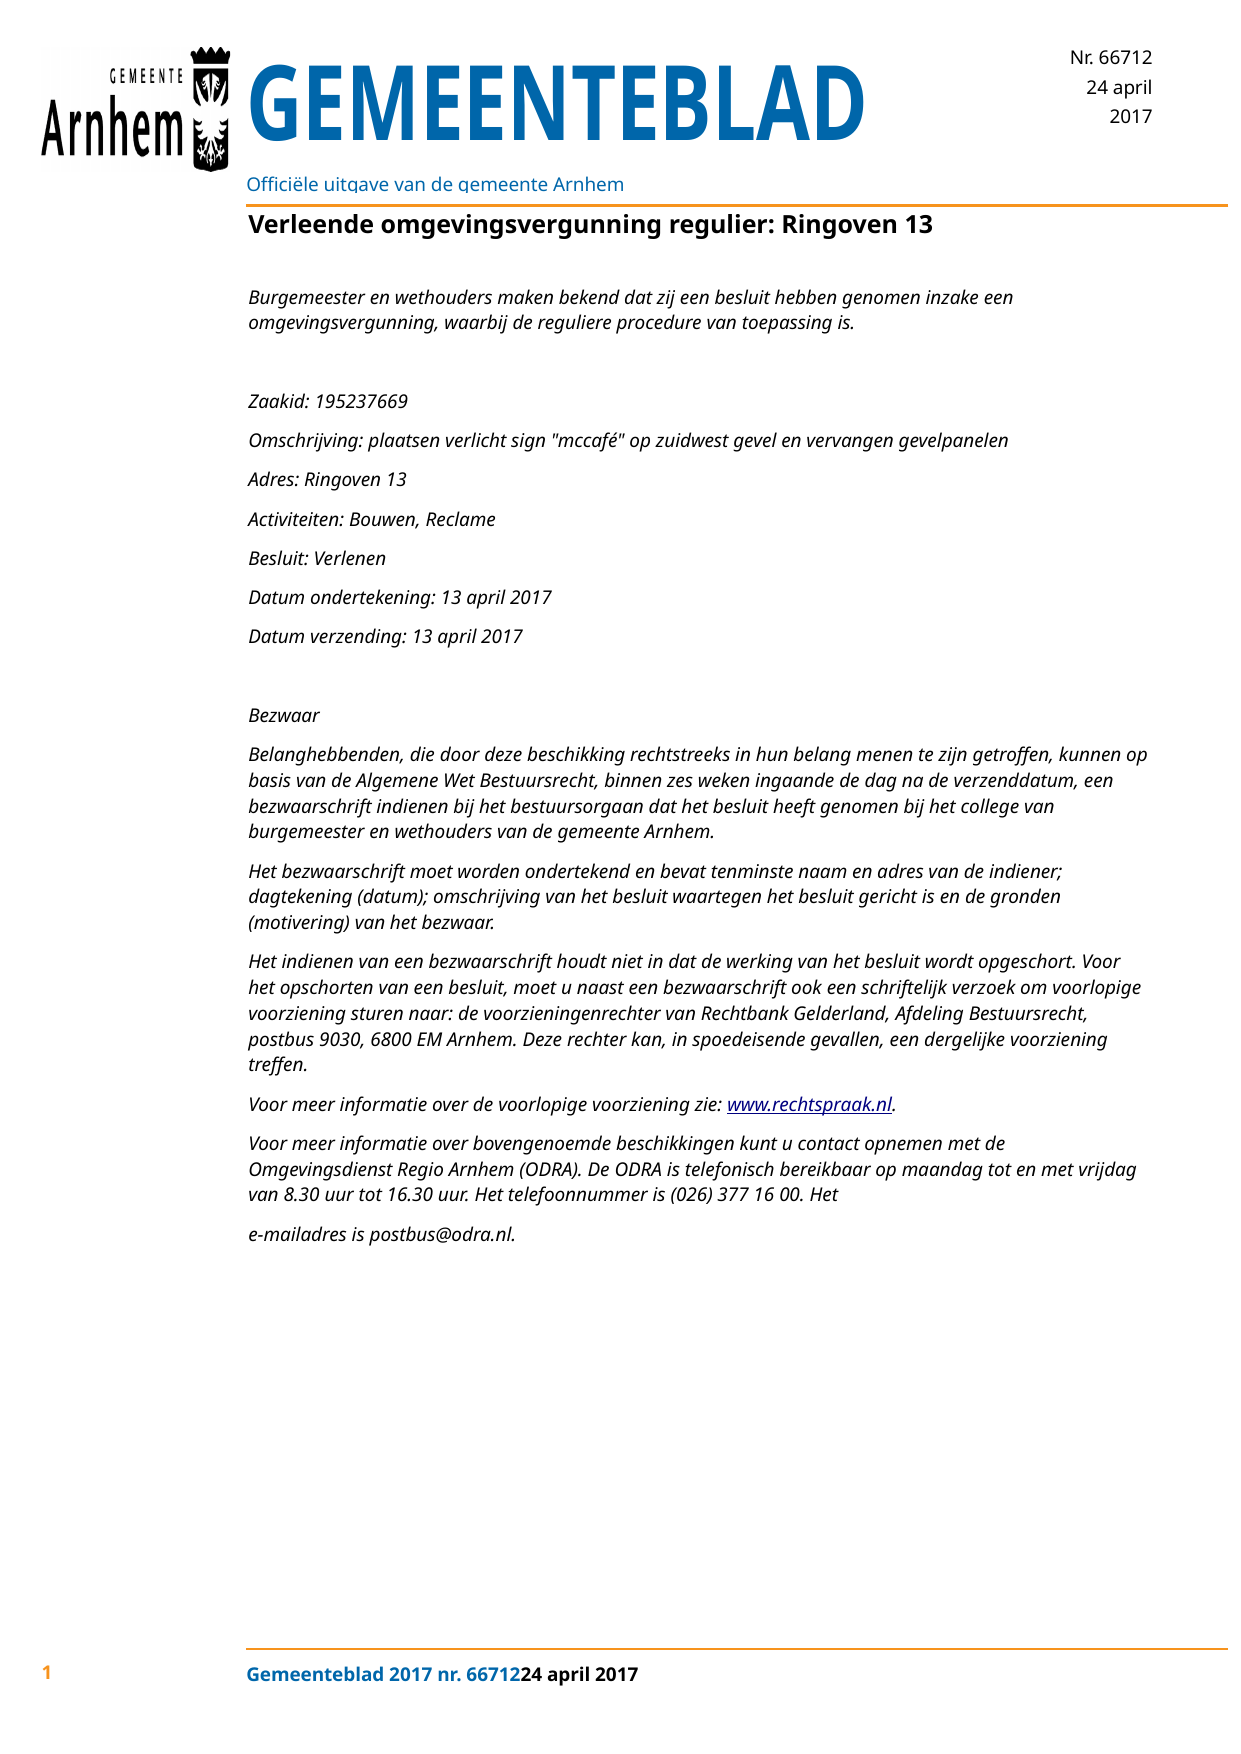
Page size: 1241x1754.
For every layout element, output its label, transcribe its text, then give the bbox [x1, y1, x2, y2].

text Datum verzending: 13 april 2017 [248, 624, 1152, 649]
text Datum ondertekening: 13 april 2017 [248, 584, 1152, 610]
text Verleende omgevingsvergunning regulier: Ringoven 13 [248, 207, 1152, 241]
text Het bezwaarschrift moet worden ondertekend en bevat tenminste naam en adres van de indiener; dagtekening (datum); omschrijving van het besluit waartegen het besluit gericht is en de gronden (motivering) van het bezwaar. [248, 858, 1152, 935]
text Het indienen van een bezwaarschrift houdt niet in dat de werking van het besluit wordt opgeschort. Voor het opschorten van een besluit, moet u naast een bezwaarschrift ook een schriftelijk verzoek om voorlopige voorziening sturen naar: de voorzieningenrechter van Rechtbank Gelderland, Afdeling Bestuursrecht, postbus 9030, 6800 EM Arnhem. Deze rechter kan, in spoedeisende gevallen, een dergelijke voorziening treffen. [248, 949, 1152, 1077]
picture [41, 47, 231, 172]
text Adres: Ringoven 13 [248, 467, 1152, 492]
text Belanghebbenden, die door deze beschikking rechtstreeks in hun belang menen te zijn getroffen, kunnen op basis van de Algemene Wet Bestuursrecht, binnen zes weken ingaande de dag na de verzenddatum, een bezwaarschrift indienen bij het bestuursorgaan dat het besluit heeft genomen bij het college van burgemeester en wethouders van de gemeente Arnhem. [248, 742, 1152, 844]
text Activiteiten: Bouwen, Reclame [248, 506, 1152, 532]
text e-mailadres is postbus@odra.nl. [248, 1221, 1152, 1247]
text Voor meer informatie over de voorlopige voorziening zie: www.rechtspraak.nl. [248, 1091, 1152, 1117]
text Voor meer informatie over bovengenoemde beschikkingen kunt u contact opnemen met de Omgevingsdienst Regio Arnhem (ODRA). De ODRA is telefonisch bereikbaar op maandag tot en met vrijdag van 8.30 uur tot 16.30 uur. Het telefoonnummer is (026) 377 16 00. Het [248, 1130, 1152, 1207]
text Bezwaar [248, 702, 1152, 728]
text Omschrijving: plaatsen verlicht sign "mccafé" op zuidwest gevel en vervangen gevelpanelen [248, 427, 1152, 453]
text Burgemeester en wethouders maken bekend dat zij een besluit hebben genomen inzake een omgevingsvergunning, waarbij de reguliere procedure van toepassing is. [248, 284, 1152, 335]
text Besluit: Verlenen [248, 545, 1152, 571]
text Zaakid: 195237669 [248, 388, 1152, 414]
